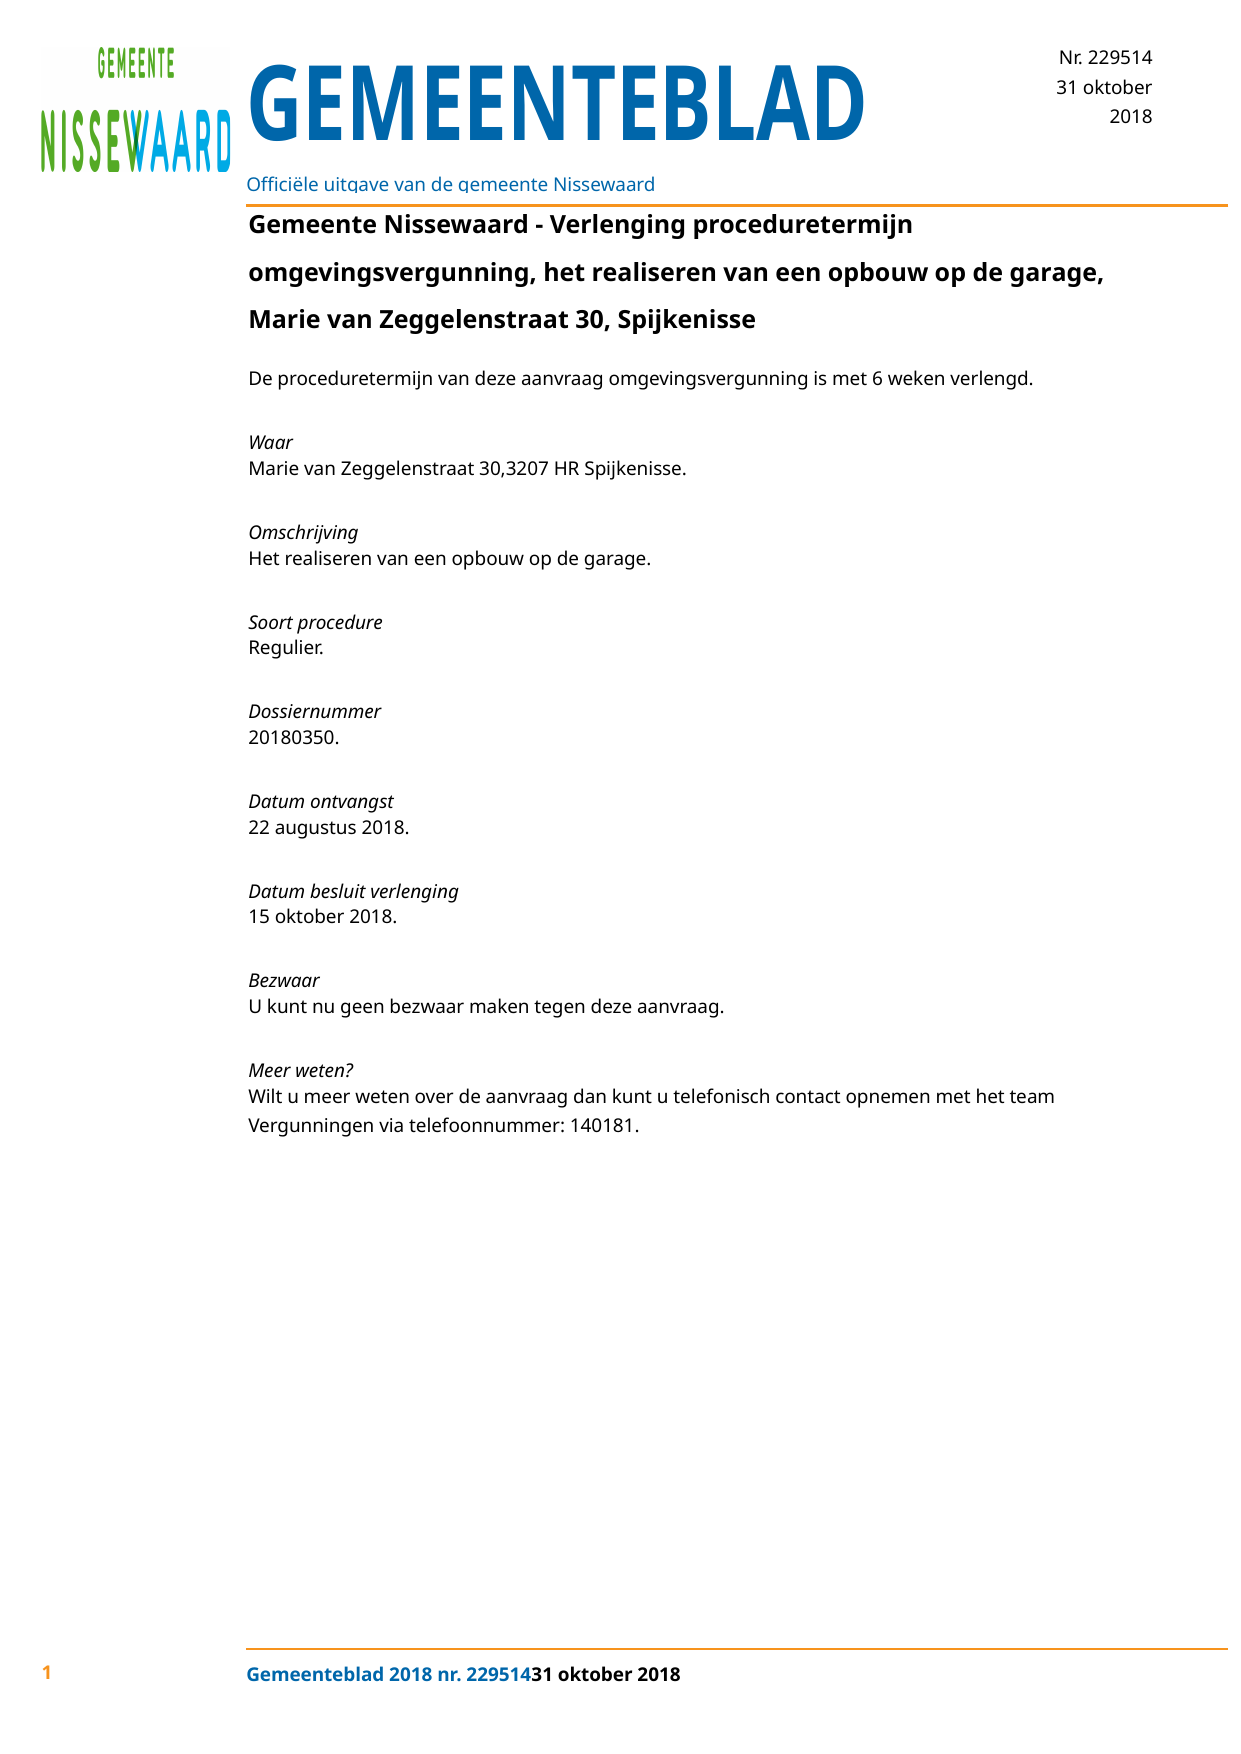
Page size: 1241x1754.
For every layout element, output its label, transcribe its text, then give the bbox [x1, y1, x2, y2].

text U kunt nu geen bezwaar maken tegen deze aanvraag. [248, 993, 1152, 1019]
text Datum ontvangst [248, 788, 1152, 814]
picture [41, 47, 231, 172]
text 20180350. [248, 724, 1152, 750]
text Het realiseren van een opbouw op de garage. [248, 545, 1152, 571]
text Dossiernummer [248, 698, 1152, 724]
text Gemeente Nissewaard - Verlenging proceduretermijn omgevingsvergunning, het realiseren van een opbouw op de garage, Marie van Zeggelenstraat 30, Spijkenisse [248, 207, 1152, 336]
text 15 oktober 2018. [248, 904, 1152, 929]
picture [222, 122, 227, 160]
text De proceduretermijn van deze aanvraag omgevingsvergunning is met 6 weken verlengd. [248, 366, 1152, 391]
text Soort procedure [248, 609, 1152, 634]
text Wilt u meer weten over de aanvraag dan kunt u telefonisch contact opnemen met het team Vergunningen via telefoonnummer: 140181. [248, 1083, 1152, 1138]
text Meer weten? [248, 1057, 1152, 1083]
text 22 augustus 2018. [248, 814, 1152, 840]
text Bezwaar [248, 968, 1152, 993]
text Omschrijving [248, 519, 1152, 545]
text Datum besluit verlenging [248, 878, 1152, 904]
picture [176, 157, 187, 172]
picture [201, 122, 206, 138]
text Marie van Zeggelenstraat 30,3207 HR Spijkenisse. [248, 455, 1152, 481]
picture [154, 157, 165, 172]
picture [200, 151, 206, 172]
text Regulier. [248, 634, 1152, 660]
text Waar [248, 429, 1152, 455]
